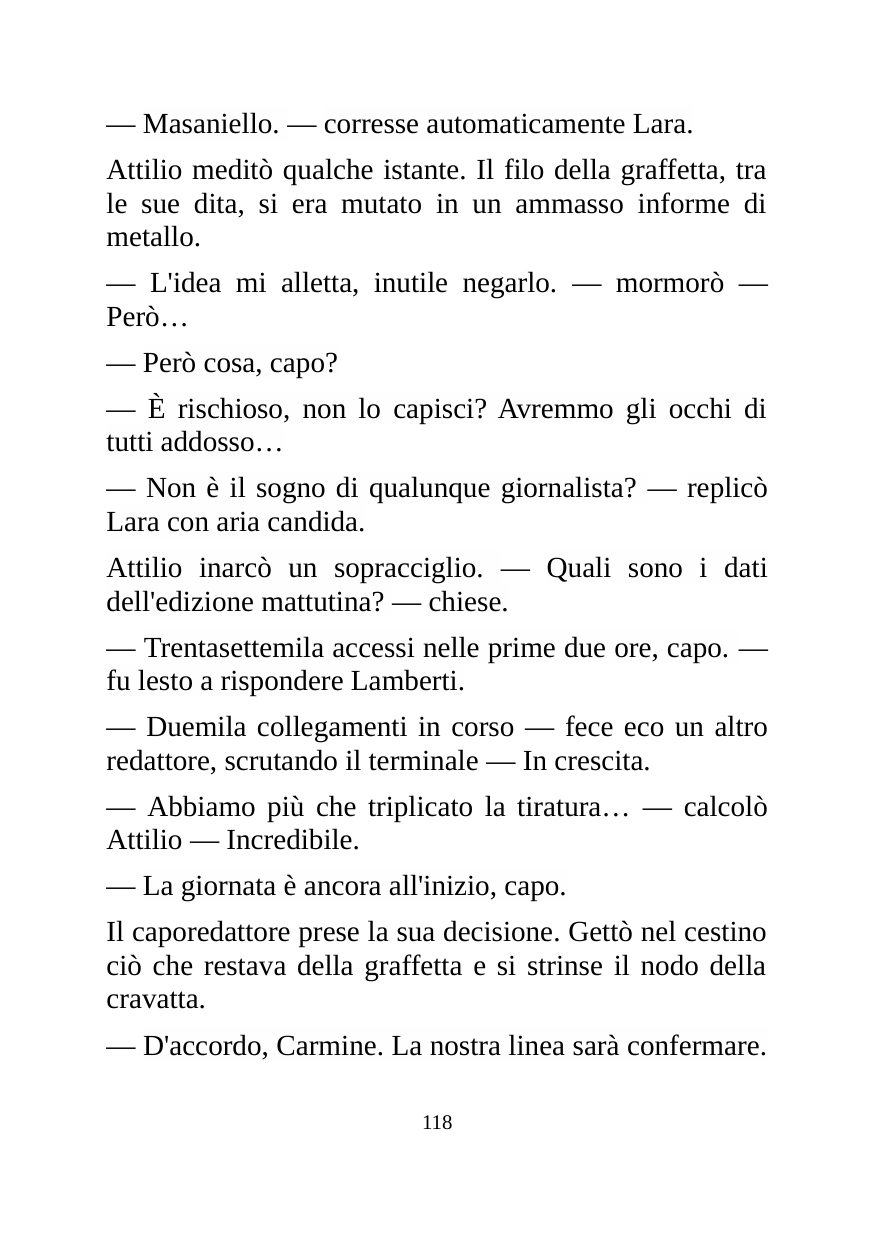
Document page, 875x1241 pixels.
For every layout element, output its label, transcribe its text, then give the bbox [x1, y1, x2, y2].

text Il caporedattore prese la sua decisione. Gettò nel cestino ciò che restava della graffetta e si strinse il nodo della cravatta. [106, 914, 768, 1015]
text — L'idea mi alletta, inutile negarlo. — mormorò — Però… [106, 265, 768, 332]
text Attilio inarcò un sopracciglio. — Quali sono i dati dell'edizione mattutina? — chiese. [106, 550, 768, 617]
text — Però cosa, capo? [106, 345, 768, 378]
text Attilio meditò qualche istante. Il filo della graffetta, tra le sue dita, si era mutato in un ammasso informe di metallo. [106, 152, 768, 253]
text — È rischioso, non lo capisci? Avremmo gli occhi di tutti addosso… [106, 391, 768, 458]
text — Masaniello. — corresse automaticamente Lara. [106, 106, 768, 140]
text — Trentasettemila accessi nelle prime due ore, capo. — fu lesto a rispondere Lamberti. [106, 630, 768, 697]
text — La giornata è ancora all'inizio, capo. [106, 868, 768, 902]
text — Abbiamo più che triplicato la tiratura… — calcolò Attilio — Incredibile. [106, 789, 768, 856]
text — D'accordo, Carmine. La nostra linea sarà confermare. [106, 1028, 768, 1061]
text — Duemila collegamenti in corso — fece eco un altro redattore, scrutando il terminale — In crescita. [106, 709, 768, 776]
text — Non è il sogno di qualunque giornalista? — replicò Lara con aria candida. [106, 471, 768, 538]
